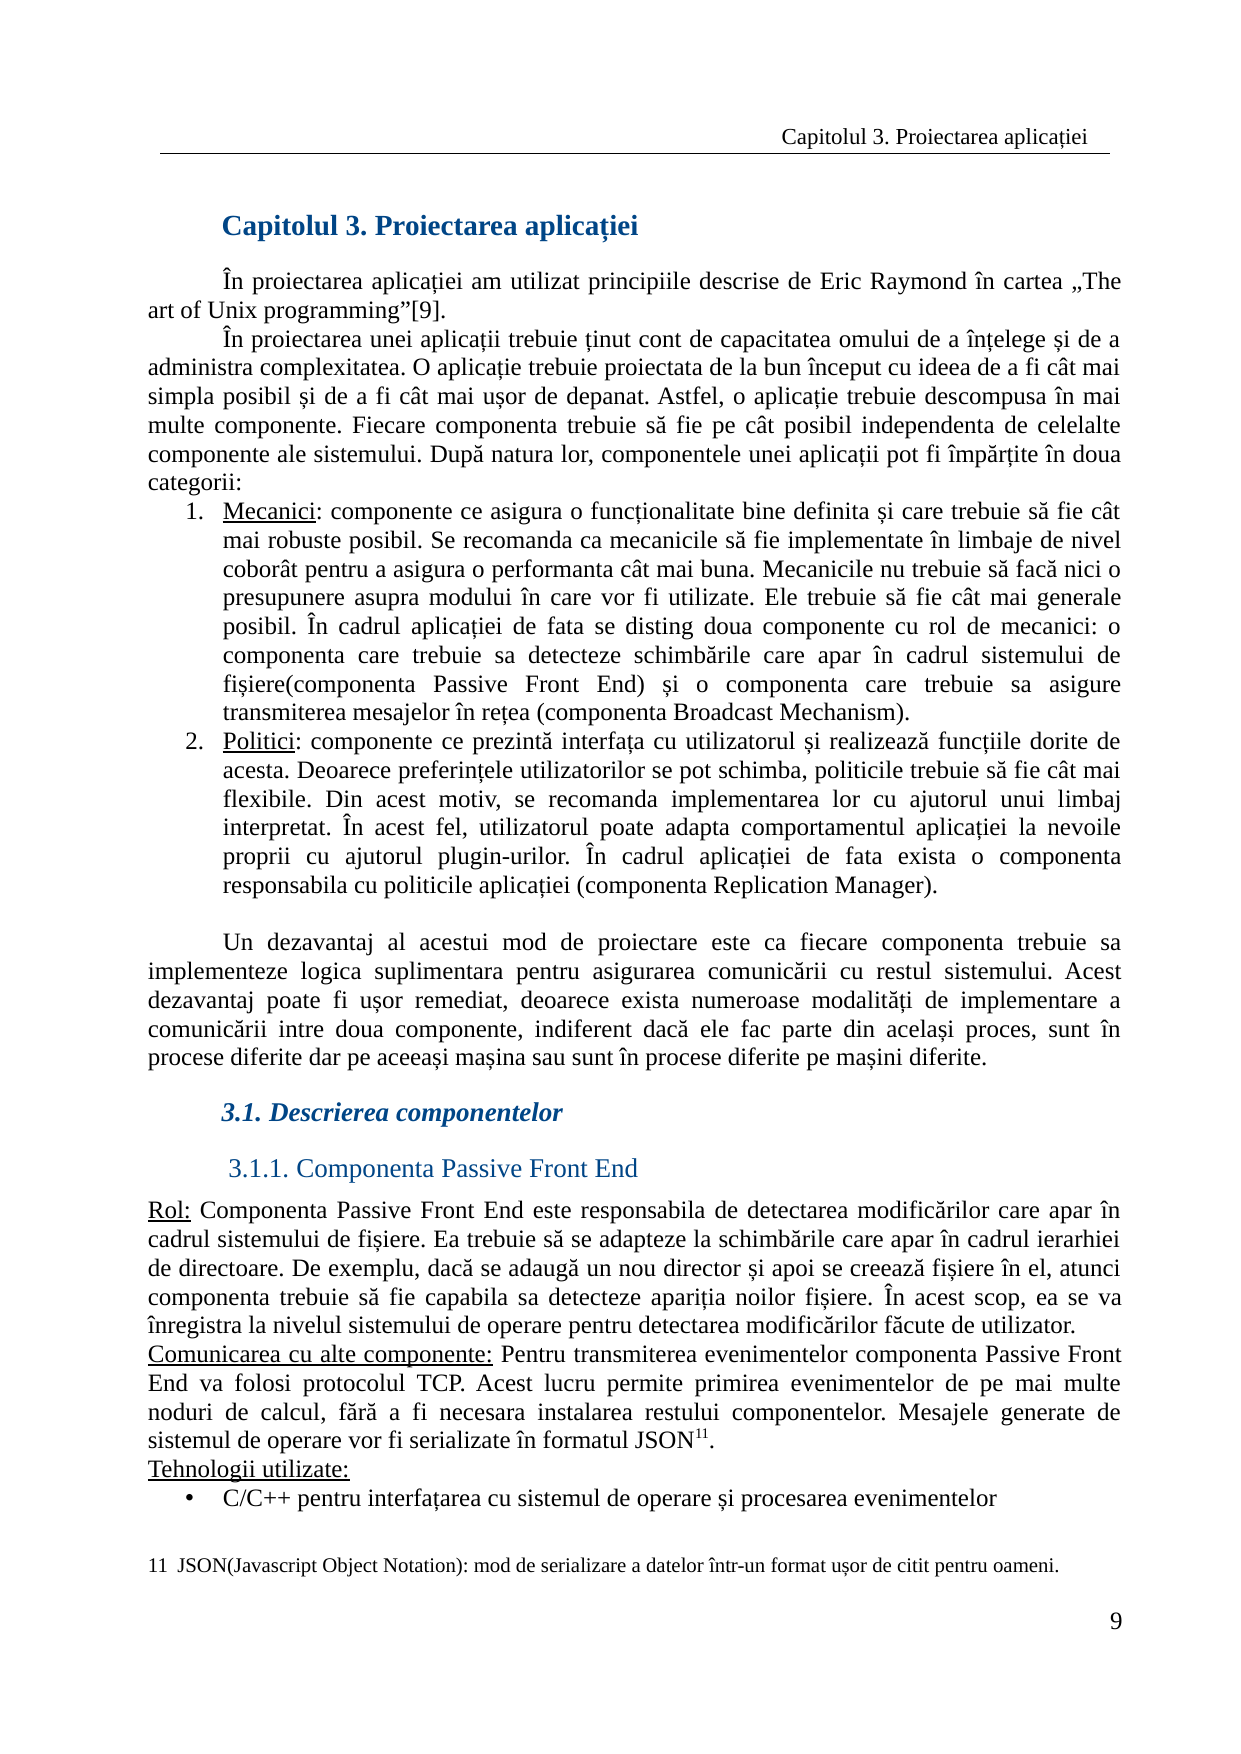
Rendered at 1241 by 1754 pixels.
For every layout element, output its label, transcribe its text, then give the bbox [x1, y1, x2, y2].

text Rol: Componenta Passive Front End este responsabila de detectarea modificărilor care apar în cadrul sistemului de fișiere. Ea trebuie să se adapteze la schimbările care apar în cadrul ierarhiei de directoare. De exemplu, dacă se adaugă un nou director și apoi se creează fișiere în el, atunci componenta trebuie să fie capabila sa detecteze apariția noilor fișiere. În acest scop, ea se va înregistra la nivelul sistemului de operare pentru detectarea modificărilor făcute de utilizator. [148, 1195, 1122, 1339]
text În proiectarea aplicației am utilizat principiile descrise de Eric Raymond în cartea „The art of Unix programming”[9]. [148, 266, 1122, 324]
text Comunicarea cu alte componente: Pentru transmiterea evenimentelor componenta Passive Front End va folosi protocolul TCP. Acest lucru permite primirea evenimentelor de pe mai multe noduri de calcul, fără a fi necesara instalarea restului componentelor. Mesajele generate de sistemul de operare vor fi serializate în formatul JSON. [148, 1339, 1122, 1454]
subtitle Proiectarea aplicației [221, 208, 1122, 241]
list Mecanici: componente ce asigura o funcționalitate bine definita și care trebuie să fie cât mai robuste posibil. Se recomanda ca mecanicile să fie implementate în limbaje de nivel coborât pentru a asigura o performanta cât mai buna. Mecanicile nu trebuie să facă nici o presupunere asupra modului în care vor fi utilizate. Ele trebuie să fie cât mai generale posibil. În cadrul aplicației de fata se disting doua componente cu rol de mecanici: o componenta care trebuie sa detecteze schimbările care apar în cadrul sistemului de fișiere(componenta Passive Front End) și o componenta care trebuie sa asigure transmiterea mesajelor în rețea (componenta Broadcast Mechanism). [185, 496, 1122, 726]
text În proiectarea unei aplicații trebuie ținut cont de capacitatea omului de a înțelege și de a administra complexitatea. O aplicație trebuie proiectata de la bun început cu ideea de a fi cât mai simpla posibil și de a fi cât mai ușor de depanat. Astfel, o aplicație trebuie descompusa în mai multe componente. Fiecare componenta trebuie să fie pe cât posibil independenta de celelalte componente ale sistemului. După natura lor, componentele unei aplicații pot fi împărțite în doua categorii: [148, 324, 1122, 496]
text Tehnologii utilizate: [148, 1454, 1122, 1483]
subtitle Descrierea componentelor [221, 1096, 1122, 1127]
subtitle Componenta Passive Front End [221, 1152, 1122, 1183]
list Politici: componente ce prezintă interfața cu utilizatorul și realizează funcțiile dorite de acesta. Deoarece preferințele utilizatorilor se pot schimba, politicile trebuie să fie cât mai flexibile. Din acest motiv, se recomanda implementarea lor cu ajutorul unui limbaj interpretat. În acest fel, utilizatorul poate adapta comportamentul aplicației la nevoile proprii cu ajutorul plugin-urilor. În cadrul aplicației de fata exista o componenta responsabila cu politicile aplicației (componenta Replication Manager). [185, 726, 1122, 899]
list C/C++ pentru interfațarea cu sistemul de operare și procesarea evenimentelor [185, 1483, 1122, 1512]
text JSON(Javascript Object Notation): mod de serializare a datelor într-un format ușor de citit pentru oameni. [148, 1553, 1122, 1577]
text Un dezavantaj al acestui mod de proiectare este ca fiecare componenta trebuie sa implementeze logica suplimentara pentru asigurarea comunicării cu restul sistemului. Acest dezavantaj poate fi ușor remediat, deoarece exista numeroase modalități de implementare a comunicării intre doua componente, indiferent dacă ele fac parte din același proces, sunt în procese diferite dar pe aceeași mașina sau sunt în procese diferite pe mașini diferite. [148, 927, 1122, 1071]
